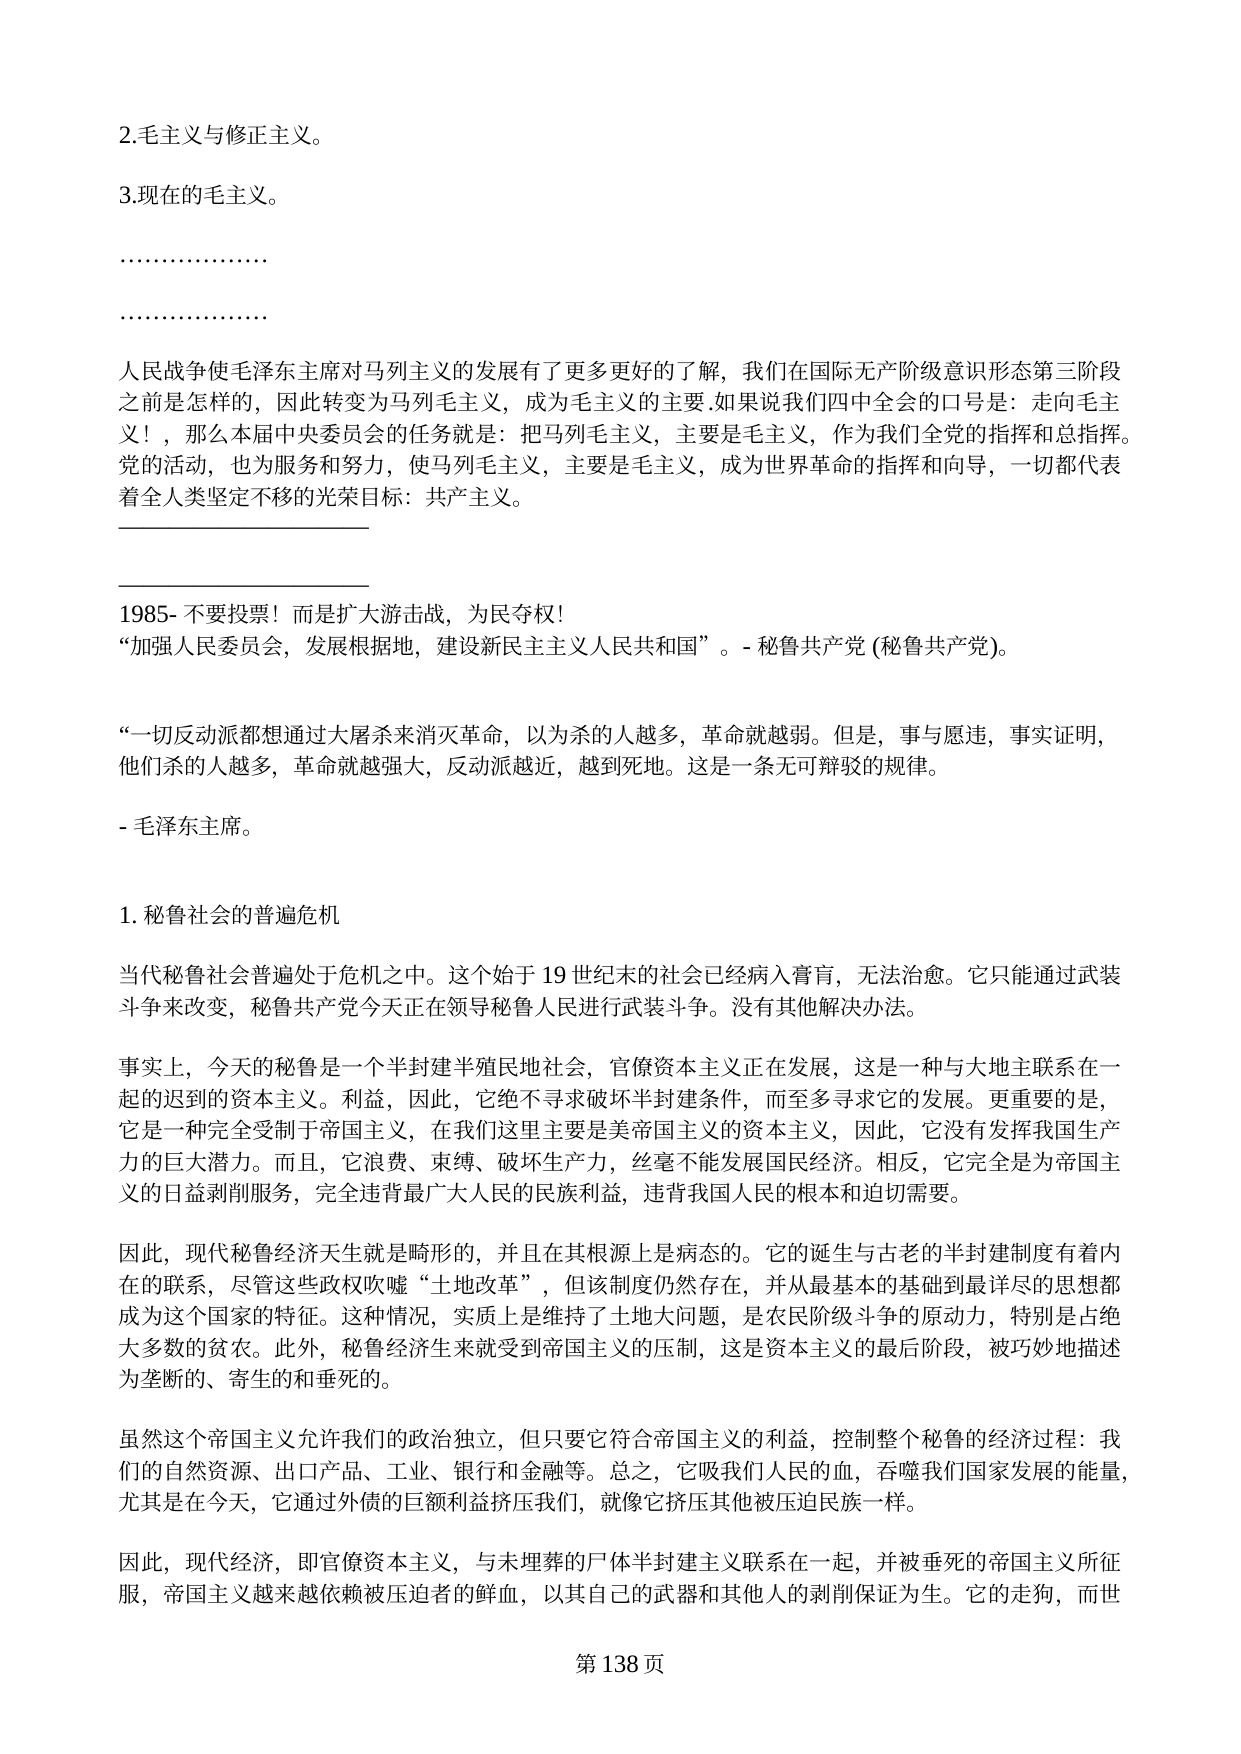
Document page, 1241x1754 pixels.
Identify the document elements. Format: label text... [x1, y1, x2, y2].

text —————————— [118, 511, 1122, 540]
text 1985- 不要投票！而是扩大游击战，为民夺权！ [118, 597, 1122, 629]
text “加强人民委员会，发展根据地，建设新民主主义人民共和国”。- 秘鲁共产党 (秘鲁共产党)。 [118, 629, 1122, 660]
text 事实上，今天的秘鲁是一个半封建半殖民地社会，官僚资本主义正在发展，这是一种与大地主联系在一起的迟到的资本主义。利益，因此，它绝不寻求破坏半封建条件，而至多寻求它的发展。更重要的是，它是一种完全受制于帝国主义，在我们这里主要是美帝国主义的资本主义，因此，它没有发挥我国生产力的巨大潜力。而且，它浪费、束缚、破坏生产力，丝毫不能发展国民经济。相反，它完全是为帝国主义的日益剥削服务，完全违背最广大人民的民族利益，违背我国人民的根本和迫切需要。 [118, 1050, 1122, 1208]
text 2.毛主义与修正主义。 [118, 118, 1122, 150]
text ……………… [118, 239, 1122, 268]
text 因此，现代秘鲁经济天生就是畸形的，并且在其根源上是病态的。它的诞生与古老的半封建制度有着内在的联系，尽管这些政权吹嘘“土地改革”，但该制度仍然存在，并从最基本的基础到最详尽的思想都成为这个国家的特征。这种情况，实质上是维持了土地大问题，是农民阶级斗争的原动力，特别是占绝大多数的贫农。此外，秘鲁经济生来就受到帝国主义的压制，这是资本主义的最后阶段，被巧妙地描述为垄断的、寄生的和垂死的。 [118, 1236, 1122, 1394]
text 人民战争使毛泽东主席对马列主义的发展有了更多更好的了解，我们在国际无产阶级意识形态第三阶段之前是怎样的，因此转变为马列毛主义，成为毛主义的主要.如果说我们四中全会的口号是：走向毛主义！，那么本届中央委员会的任务就是：把马列毛主义，主要是毛主义，作为我们全党的指挥和总指挥。党的活动，也为服务和努力，使马列毛主义，主要是毛主义，成为世界革命的指挥和向导，一切都代表着全人类坚定不移的光荣目标：共产主义。 [118, 354, 1122, 511]
text 因此，现代经济，即官僚资本主义，与未埋葬的尸体半封建主义联系在一起，并被垂死的帝国主义所征服，帝国主义越来越依赖被压迫者的鲜血，以其自己的武器和其他人的剥削保证为生。它的走狗，而世 [118, 1546, 1122, 1608]
text 1. 秘鲁社会的普遍危机 [118, 898, 1122, 930]
text ……………… [118, 296, 1122, 325]
text 3.现在的毛主义。 [118, 179, 1122, 210]
text “一切反动派都想通过大屠杀来消灭革命，以为杀的人越多，革命就越弱。但是，事与愿违，事实证明，他们杀的人越多，革命就越强大，反动派越近，越到死地。这是一条无可辩驳的规律。 [118, 718, 1122, 781]
text 当代秘鲁社会普遍处于危机之中。这个始于19世纪末的社会已经病入膏肓，无法治愈。它只能通过武装斗争来改变，秘鲁共产党今天正在领导秘鲁人民进行武装斗争。没有其他解决办法。 [118, 959, 1122, 1022]
text 虽然这个帝国主义允许我们的政治独立，但只要它符合帝国主义的利益，控制整个秘鲁的经济过程：我们的自然资源、出口产品、工业、银行和金融等。总之，它吸我们人民的血，吞噬我们国家发展的能量，尤其是在今天，它通过外债的巨额利益挤压我们，就像它挤压其他被压迫民族一样。 [118, 1422, 1122, 1517]
text - 毛泽东主席。 [118, 809, 1122, 841]
text —————————— [118, 569, 1122, 597]
